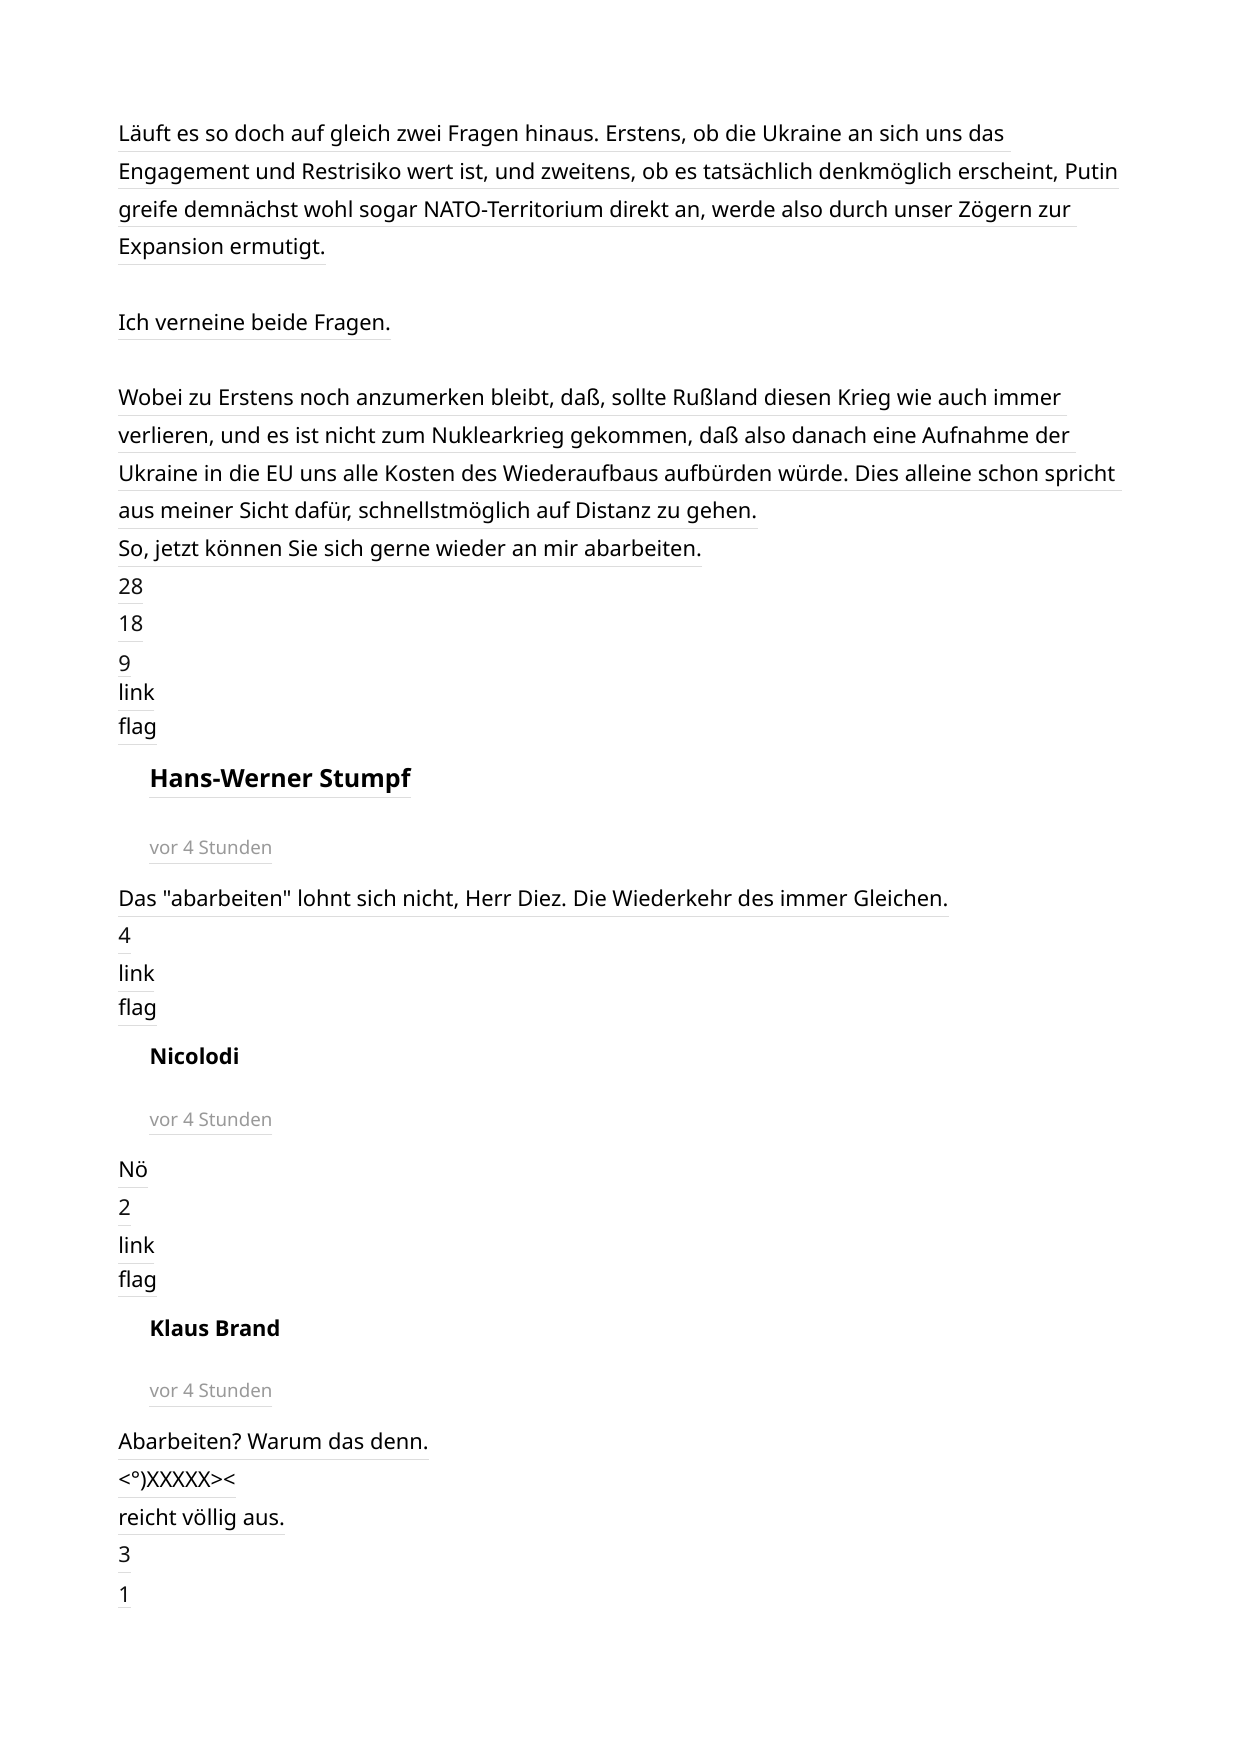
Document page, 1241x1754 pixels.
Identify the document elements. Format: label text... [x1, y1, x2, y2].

text 1 [118, 1577, 1122, 1608]
text flag [118, 711, 1122, 745]
text Nicolodi [149, 1041, 1122, 1071]
text Nö [118, 1154, 1122, 1188]
text link [118, 1230, 1122, 1264]
text 4 [118, 921, 1122, 954]
text vor 4 Stunden [149, 1106, 1117, 1135]
text Läuft es so doch auf gleich zwei Fragen hinaus. Erstens, ob die Ukraine an sich uns das Engagement und Restrisiko wert ist, und zweitens, ob es tatsächlich denkmöglich erscheint, Putin greife demnächst wohl sogar NATO-Territorium direkt an, werde also durch unser Zögern zur Expansion ermutigt. Ich verneine beide Fragen. Wobei zu Erstens noch anzumerken bleibt, daß, sollte Rußland diesen Krieg wie auch immer verlieren, und es ist nicht zum Nuklearkrieg gekommen, daß also danach eine Aufnahme der Ukraine in die EU uns alle Kosten des Wiederaufbaus aufbürden würde. Dies alleine schon spricht [118, 118, 1122, 490]
text vor 4 Stunden [149, 1378, 1117, 1407]
text aus meiner Sicht dafür, schnellstmöglich auf Distanz zu gehen. So, jetzt können Sie sich gerne wieder an mir abarbeiten. [118, 491, 1122, 567]
text vor 4 Stunden [149, 834, 1117, 864]
text flag [118, 1264, 1122, 1297]
text Klaus Brand [149, 1313, 1122, 1343]
text Hans-Werner Stumpf [149, 761, 1122, 798]
text 28 [118, 571, 1122, 604]
text 3 [118, 1539, 1122, 1573]
text 2 [118, 1192, 1122, 1226]
text flag [118, 992, 1122, 1026]
text 9 [118, 646, 1122, 677]
text Abarbeiten? Warum das denn. <°)XXXXX>< reicht völlig aus. [118, 1426, 1122, 1535]
text 18 [118, 608, 1122, 642]
text Das "abarbeiten" lohnt sich nicht, Herr Diez. Die Wiederkehr des immer Gleichen. [118, 883, 1122, 917]
text link [118, 958, 1122, 992]
text link [118, 677, 1122, 711]
